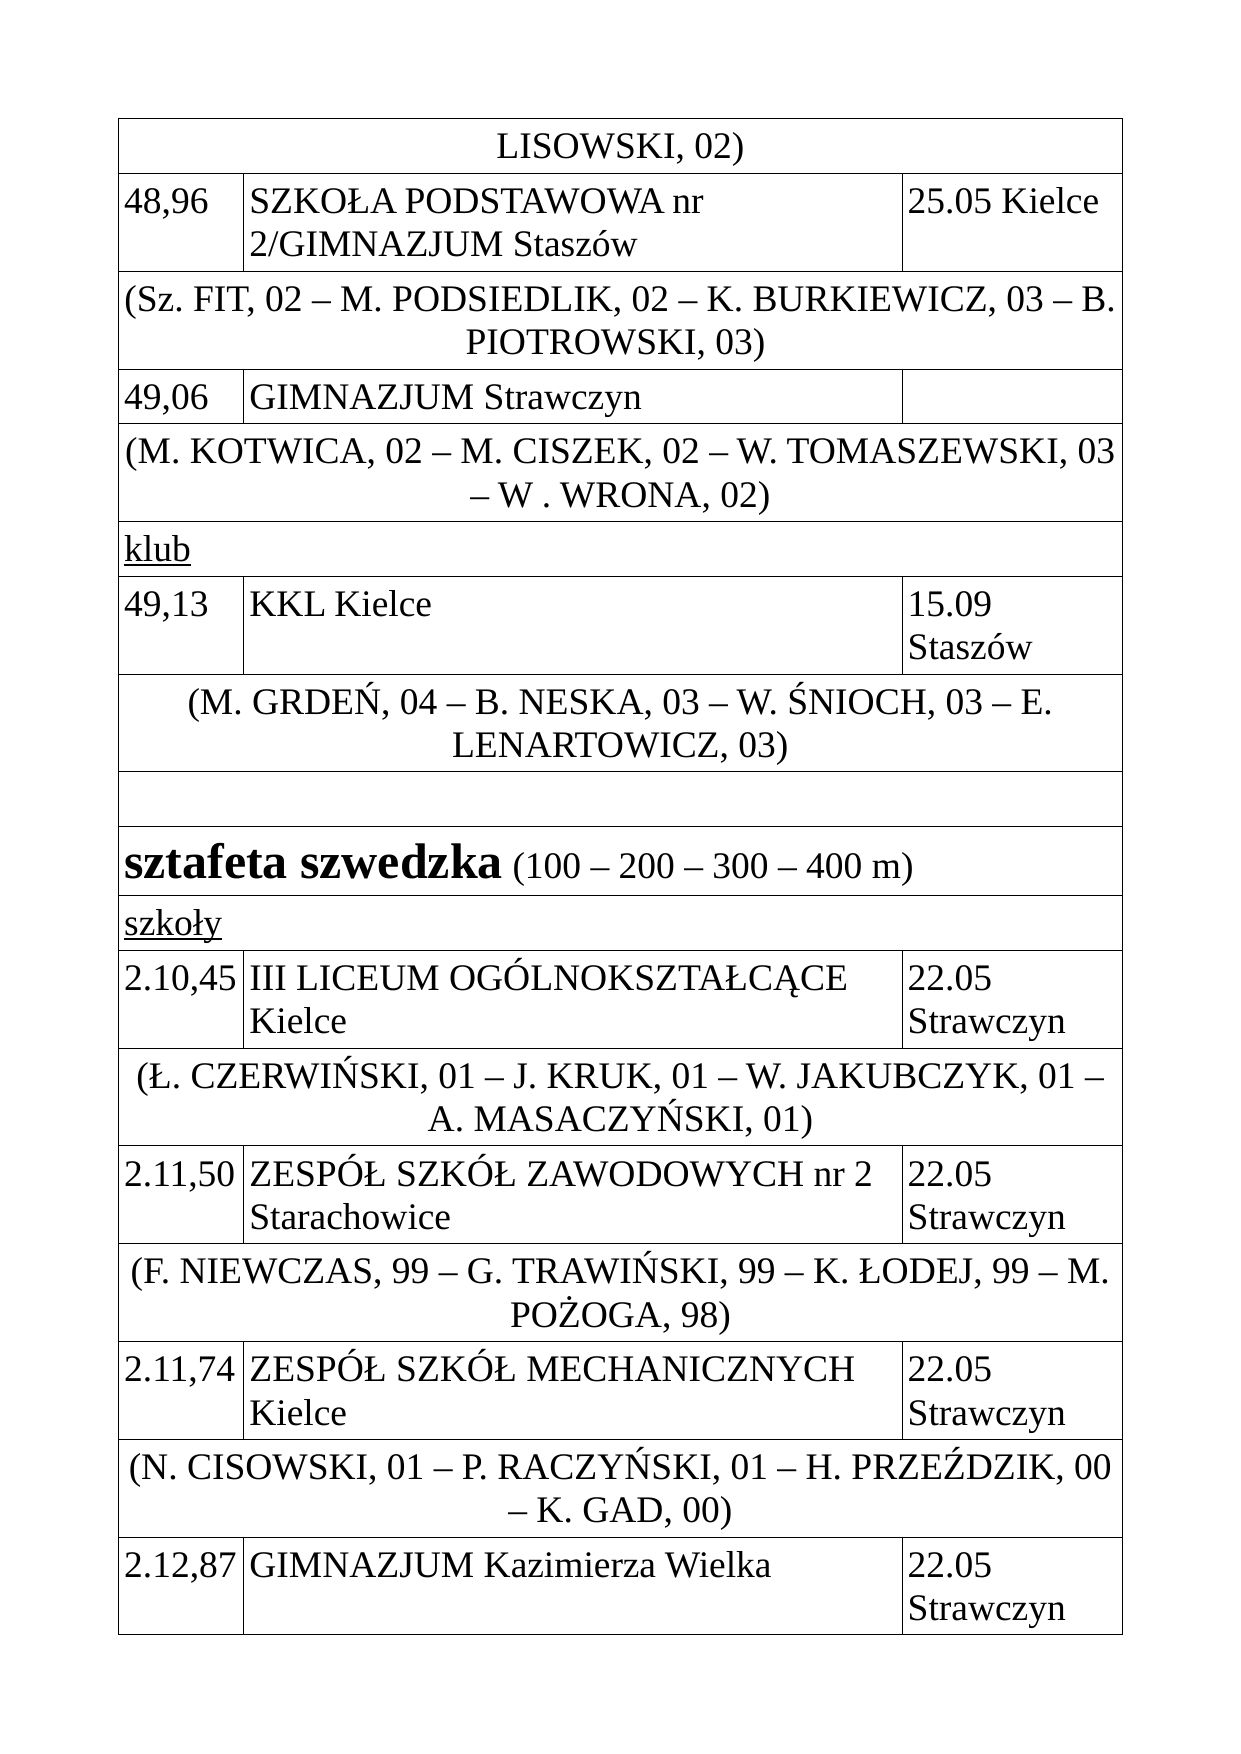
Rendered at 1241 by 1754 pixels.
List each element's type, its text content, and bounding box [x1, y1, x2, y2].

table_cell szkoły [119, 896, 1122, 950]
table_cell 2.11,50 [119, 1146, 243, 1243]
table_cell [119, 772, 1122, 826]
table_cell 22.05 Strawczyn [903, 1146, 1122, 1243]
table_cell ZESPÓŁ SZKÓŁ MECHANICZNYCH Kielce [244, 1342, 902, 1439]
table_cell sztafeta szwedzka (100 – 200 – 300 – 400 m) [119, 827, 1122, 895]
table_cell (M. GRDEŃ, 04 – B. NESKA, 03 – W. ŚNIOCH, 03 – E. LENARTOWICZ, 03) [119, 675, 1122, 771]
table_cell (F. NIEWCZAS, 99 – G. TRAWIŃSKI, 99 – K. ŁODEJ, 99 – M. POŻOGA, 98) [119, 1244, 1122, 1341]
table_cell KKL Kielce [244, 577, 902, 673]
table_cell (Sz. FIT, 02 – M. PODSIEDLIK, 02 – K. BURKIEWICZ, 03 – B. PIOTROWSKI, 03) [119, 272, 1122, 368]
table_cell III LICEUM OGÓLNOKSZTAŁCĄCE Kielce [244, 951, 902, 1047]
table_cell (Ł. CZERWIŃSKI, 01 – J. KRUK, 01 – W. JAKUBCZYK, 01 – A. MASACZYŃSKI, 01) [119, 1049, 1122, 1145]
table_cell 48,96 [119, 174, 243, 271]
table_cell 49,06 [119, 370, 243, 423]
table_cell 22.05 Strawczyn [903, 951, 1122, 1047]
table_cell 2.10,45 [119, 951, 243, 1047]
table_cell 2.12,87 [119, 1538, 243, 1634]
table_cell [903, 370, 1122, 423]
table_cell (M. KOTWICA, 02 – M. CISZEK, 02 – W. TOMASZEWSKI, 03 – W . WRONA, 02) [119, 424, 1122, 521]
table_cell 2.11,74 [119, 1342, 243, 1439]
table_cell ZESPÓŁ SZKÓŁ ZAWODOWYCH nr 2 Starachowice [244, 1146, 902, 1243]
table_cell klub [119, 522, 1122, 576]
table_cell 22.05 Strawczyn [903, 1538, 1122, 1634]
table_cell 15.09 Staszów [903, 577, 1122, 673]
table_cell LISOWSKI, 02) [119, 119, 1122, 173]
table_cell 49,13 [119, 577, 243, 673]
table_cell SZKOŁA PODSTAWOWA nr 2/GIMNAZJUM Staszów [244, 174, 902, 271]
table_cell (N. CISOWSKI, 01 – P. RACZYŃSKI, 01 – H. PRZEŹDZIK, 00 – K. GAD, 00) [119, 1440, 1122, 1537]
table_cell GIMNAZJUM Kazimierza Wielka [244, 1538, 902, 1634]
table_cell 25.05 Kielce [903, 174, 1122, 271]
table_cell 22.05 Strawczyn [903, 1342, 1122, 1439]
table_cell GIMNAZJUM Strawczyn [244, 370, 902, 423]
